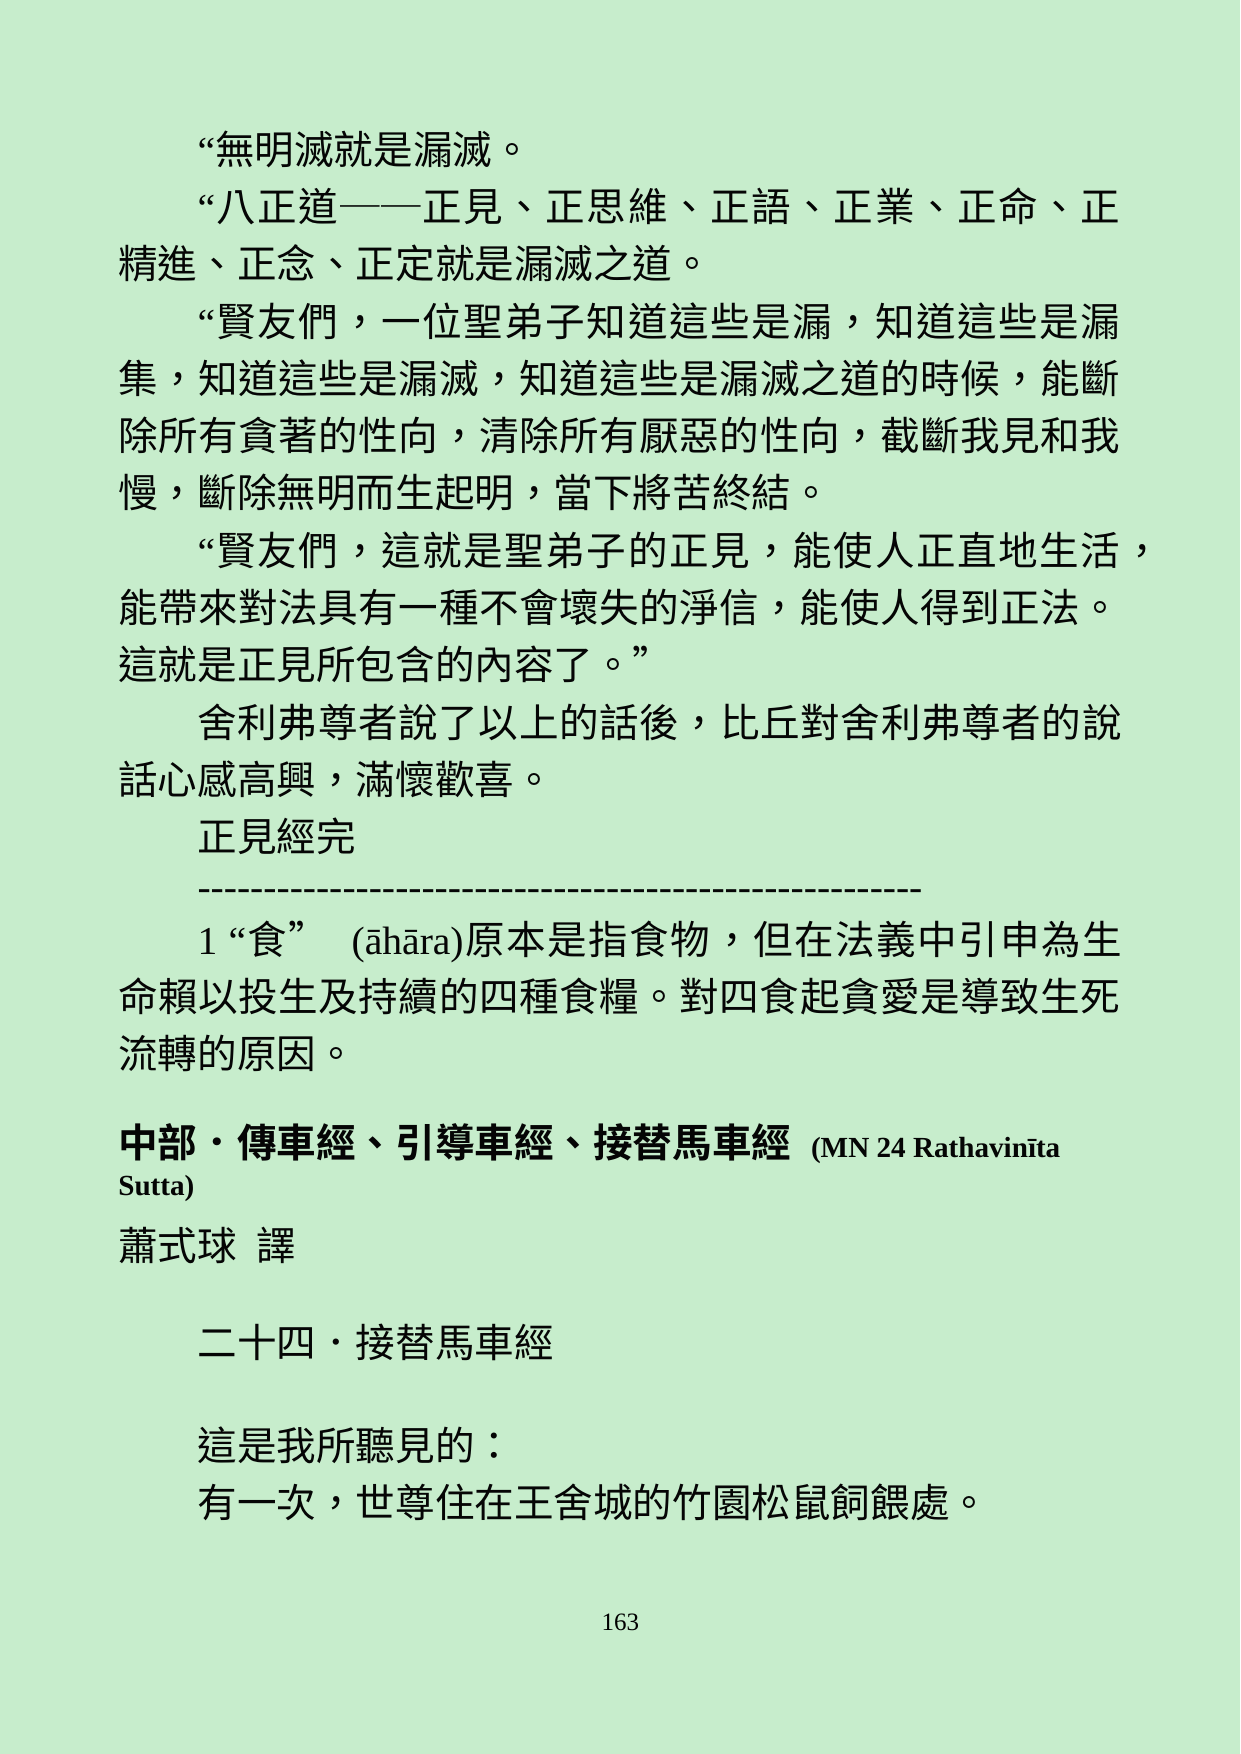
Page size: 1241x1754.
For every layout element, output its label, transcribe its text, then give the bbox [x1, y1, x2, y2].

text ------------------------------------------------------- [118, 863, 1122, 908]
text 舍利弗尊者說了以上的話後，比丘對舍利弗尊者的說話心感高興，滿懷歡喜。 [118, 691, 1122, 806]
text “八正道──正見、正思維、正語、正業、正命、正精進、正念、正定就是漏滅之道。 [118, 175, 1122, 290]
text 蕭式球 譯 [118, 1214, 1122, 1272]
text “無明滅就是漏滅。 [118, 118, 1122, 175]
text 二十四．接替馬車經 [118, 1311, 1122, 1368]
text 正見經完 [118, 806, 1122, 863]
text “賢友們，這就是聖弟子的正見，能使人正直地生活，能帶來對法具有一種不會壞失的淨信，能使人得到正法。這就是正見所包含的內容了。” [118, 519, 1122, 691]
subtitle 中部．傳車經、引導車經、接替馬車經 (MN 24 Rathavinīta Sutta) [118, 1111, 1122, 1202]
text 有一次，世尊住在王舍城的竹園松鼠飼餵處。 [118, 1471, 1122, 1528]
text 1 “食” (āhāra)原本是指食物，但在法義中引申為生命賴以投生及持續的四種食糧。對四食起貪愛是導致生死流轉的原因。 [118, 908, 1122, 1080]
text 這是我所聽見的： [118, 1414, 1122, 1471]
text “賢友們，一位聖弟子知道這些是漏，知道這些是漏集，知道這些是漏滅，知道這些是漏滅之道的時候，能斷除所有貪著的性向，清除所有厭惡的性向，截斷我見和我慢，斷除無明而生起明，當下將苦終結。 [118, 290, 1122, 519]
